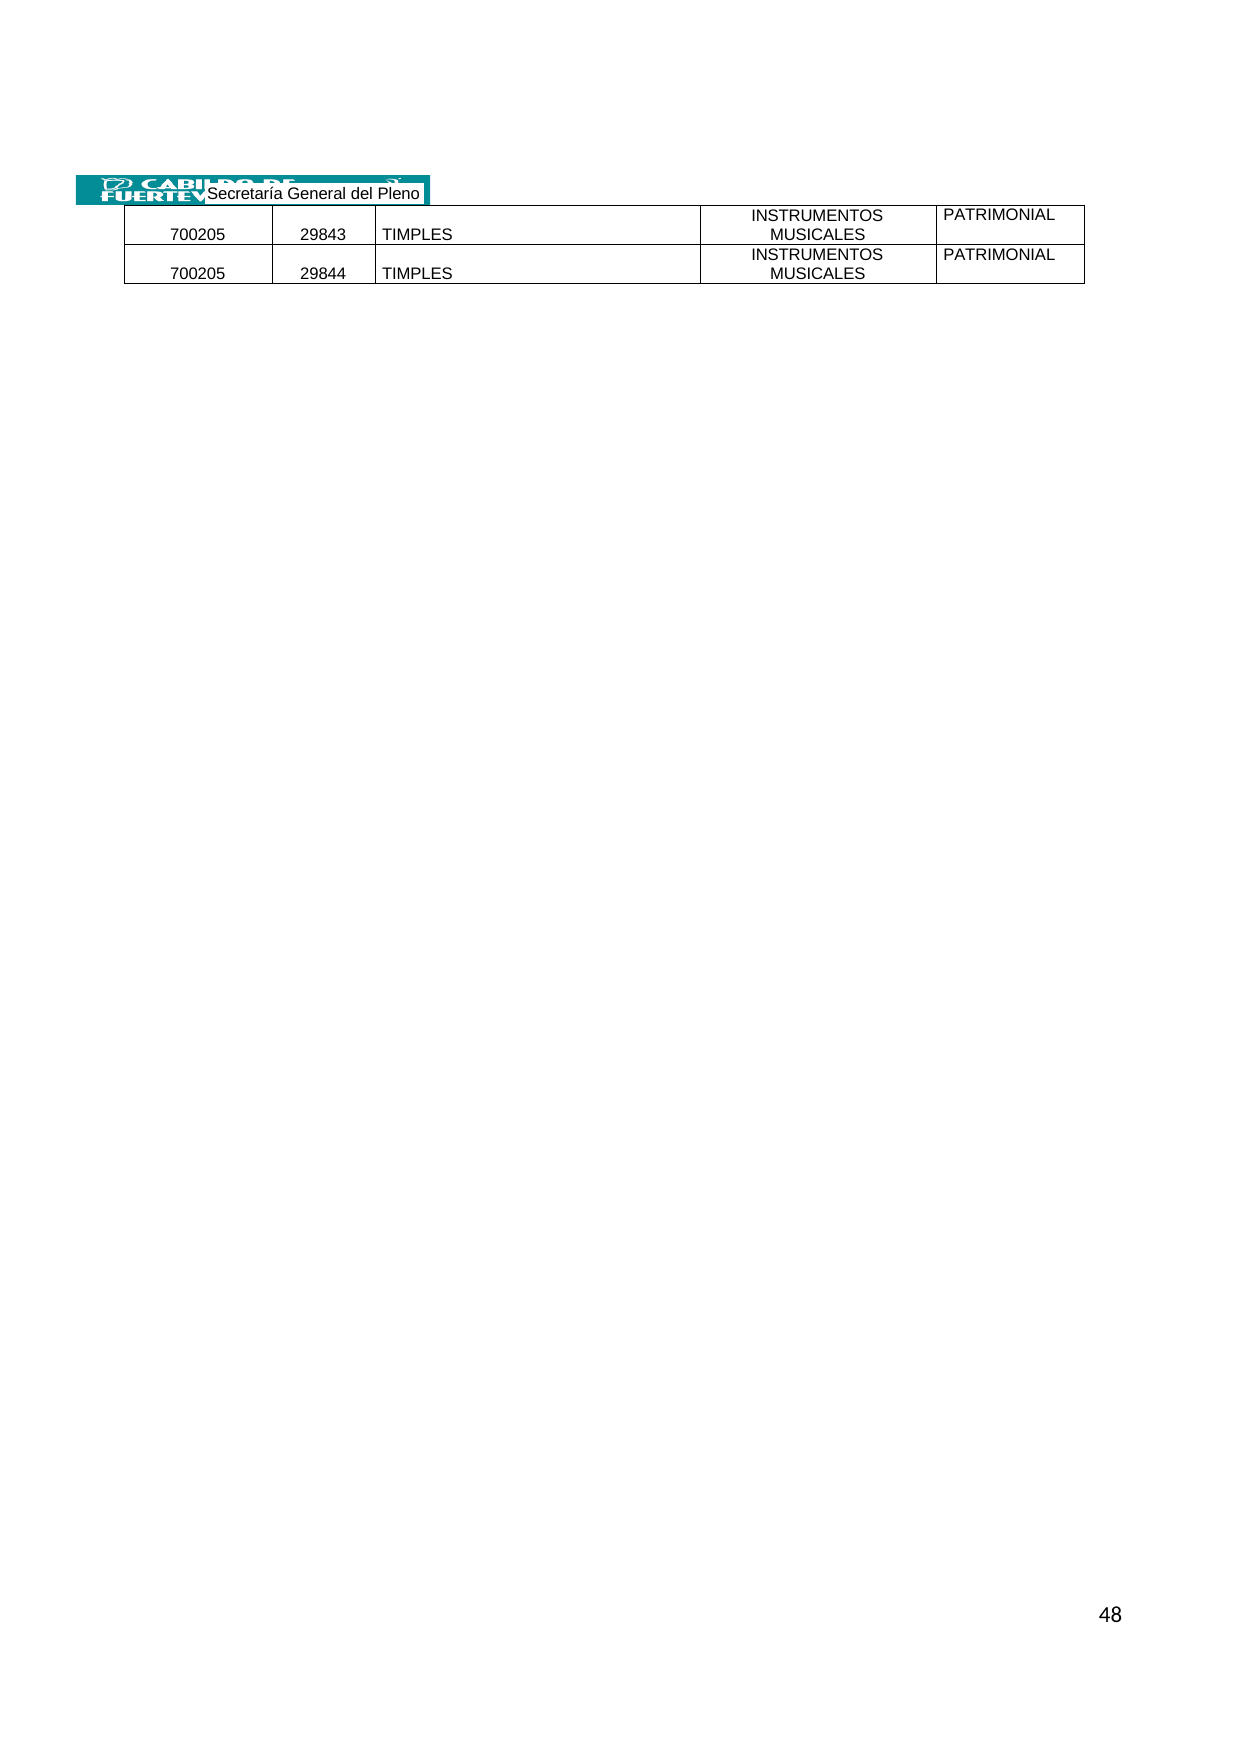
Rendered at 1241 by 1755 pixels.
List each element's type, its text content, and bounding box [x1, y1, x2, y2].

table_cell TIMPLES [376, 206, 700, 244]
table_cell 700205 [125, 245, 272, 283]
table_cell INSTRUMENTOS MUSICALES [701, 206, 936, 244]
table_cell TIMPLES [376, 245, 700, 283]
table_cell 29844 [273, 245, 375, 283]
table_cell PATRIMONIAL [937, 206, 1084, 244]
table_cell 700205 [125, 206, 272, 244]
table_cell PATRIMONIAL [937, 245, 1084, 283]
picture [75, 175, 431, 205]
table_cell INSTRUMENTOS MUSICALES [701, 245, 936, 283]
table_cell 29843 [273, 206, 375, 244]
